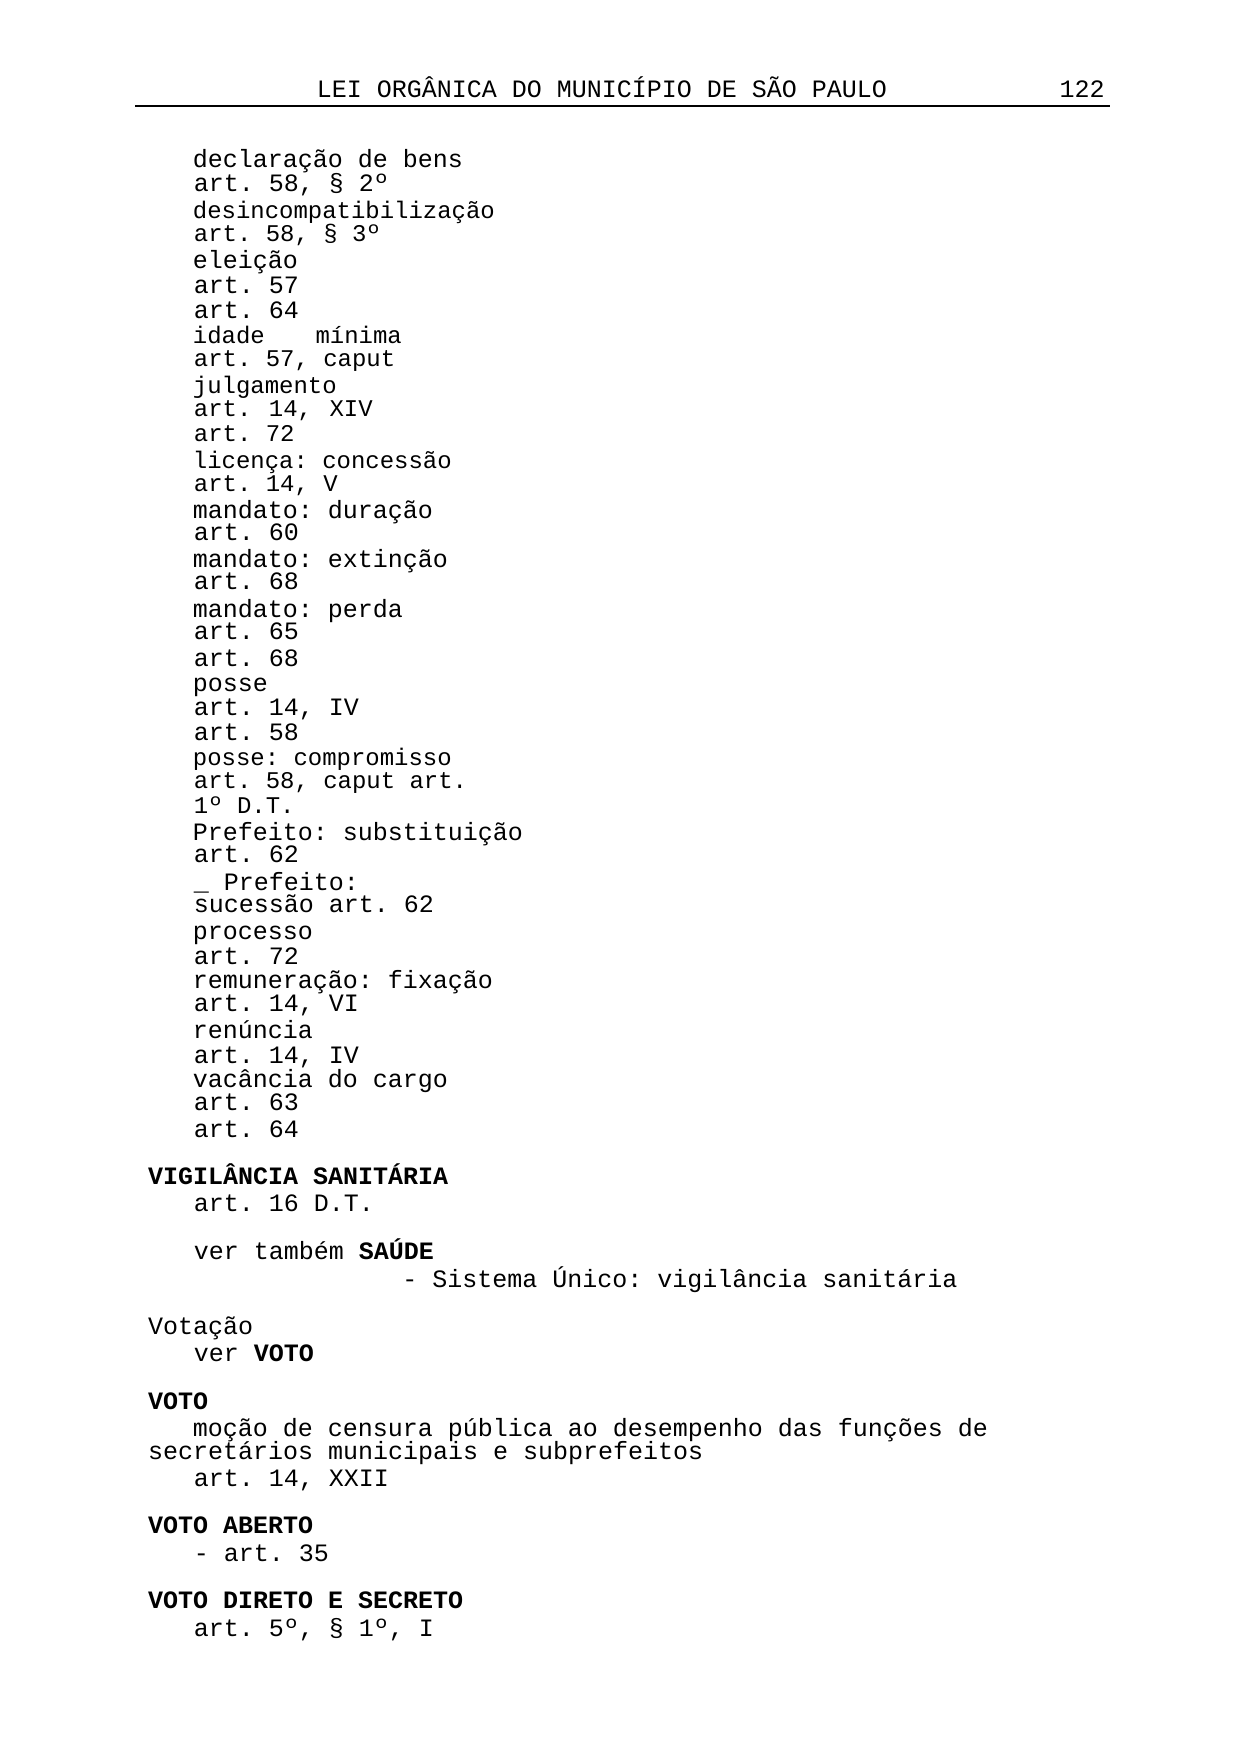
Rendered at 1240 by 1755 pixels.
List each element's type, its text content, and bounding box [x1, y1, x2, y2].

list licença: concessão art. 14, V [193, 448, 493, 499]
list moção de censura pública ao desempenho das funções de secretários municipais e subprefeitos [148, 1417, 1018, 1467]
text - art. 35 [194, 1541, 1110, 1566]
text art. 14, IV [194, 1043, 1110, 1068]
list declaração de bens art. 58, § 2º [193, 148, 493, 198]
list mandato: extinção art. 68 [193, 548, 477, 597]
list processo [193, 920, 1110, 944]
list renúncia [193, 1019, 1110, 1043]
text art. 5º, § 1º, I [194, 1616, 1110, 1641]
text ver VOTO [194, 1342, 1110, 1367]
text art. 57 [194, 273, 1110, 298]
list posse: compromisso art. 58, caput art. 1º D.T. [193, 746, 493, 821]
text VOTO ABERTO [148, 1513, 1110, 1541]
list vacância do cargo art. 63 [193, 1068, 477, 1118]
list idade mínima art. 57, caput [193, 323, 402, 373]
text art. 64 [194, 1118, 1110, 1142]
list eleição [193, 249, 1110, 273]
text art. 64 [194, 298, 1110, 323]
list remuneração: fixação art. 14, VI [193, 969, 522, 1019]
text art. 16 D.T. [194, 1192, 1110, 1217]
list posse [193, 671, 1110, 696]
text ver também SAÚDE [194, 1239, 1110, 1267]
text art. 14, XXII [194, 1467, 1110, 1491]
list mandato: perda art. 65 [193, 597, 433, 647]
table_header LEI ORGÂNICA DO MUNICÍPIO DE SÃO PAULO [135, 65, 967, 104]
text art. 68 [194, 647, 1110, 671]
text Votação [148, 1314, 1110, 1342]
text art. 14, IV [194, 696, 1110, 721]
list desincompatibilização art. 58, § 3º [193, 199, 537, 249]
table_header 122 [967, 65, 1110, 104]
text VIGILÂNCIA SANITÁRIA [148, 1164, 1110, 1192]
text art. 58 [194, 721, 1110, 746]
text art. 72 [194, 944, 1110, 969]
text VOTO DIRETO E SECRETO [148, 1588, 1110, 1616]
text - Sistema Único: vigilância sanitária [402, 1267, 1110, 1292]
list mandato: duração art. 60 [193, 499, 462, 548]
text _ Prefeito: sucessão art. 62 [194, 870, 493, 920]
list julgamento art. 14, XIV art. 72 [193, 373, 372, 448]
list Prefeito: substituição art. 62 [193, 821, 552, 870]
text VOTO [148, 1388, 1110, 1417]
